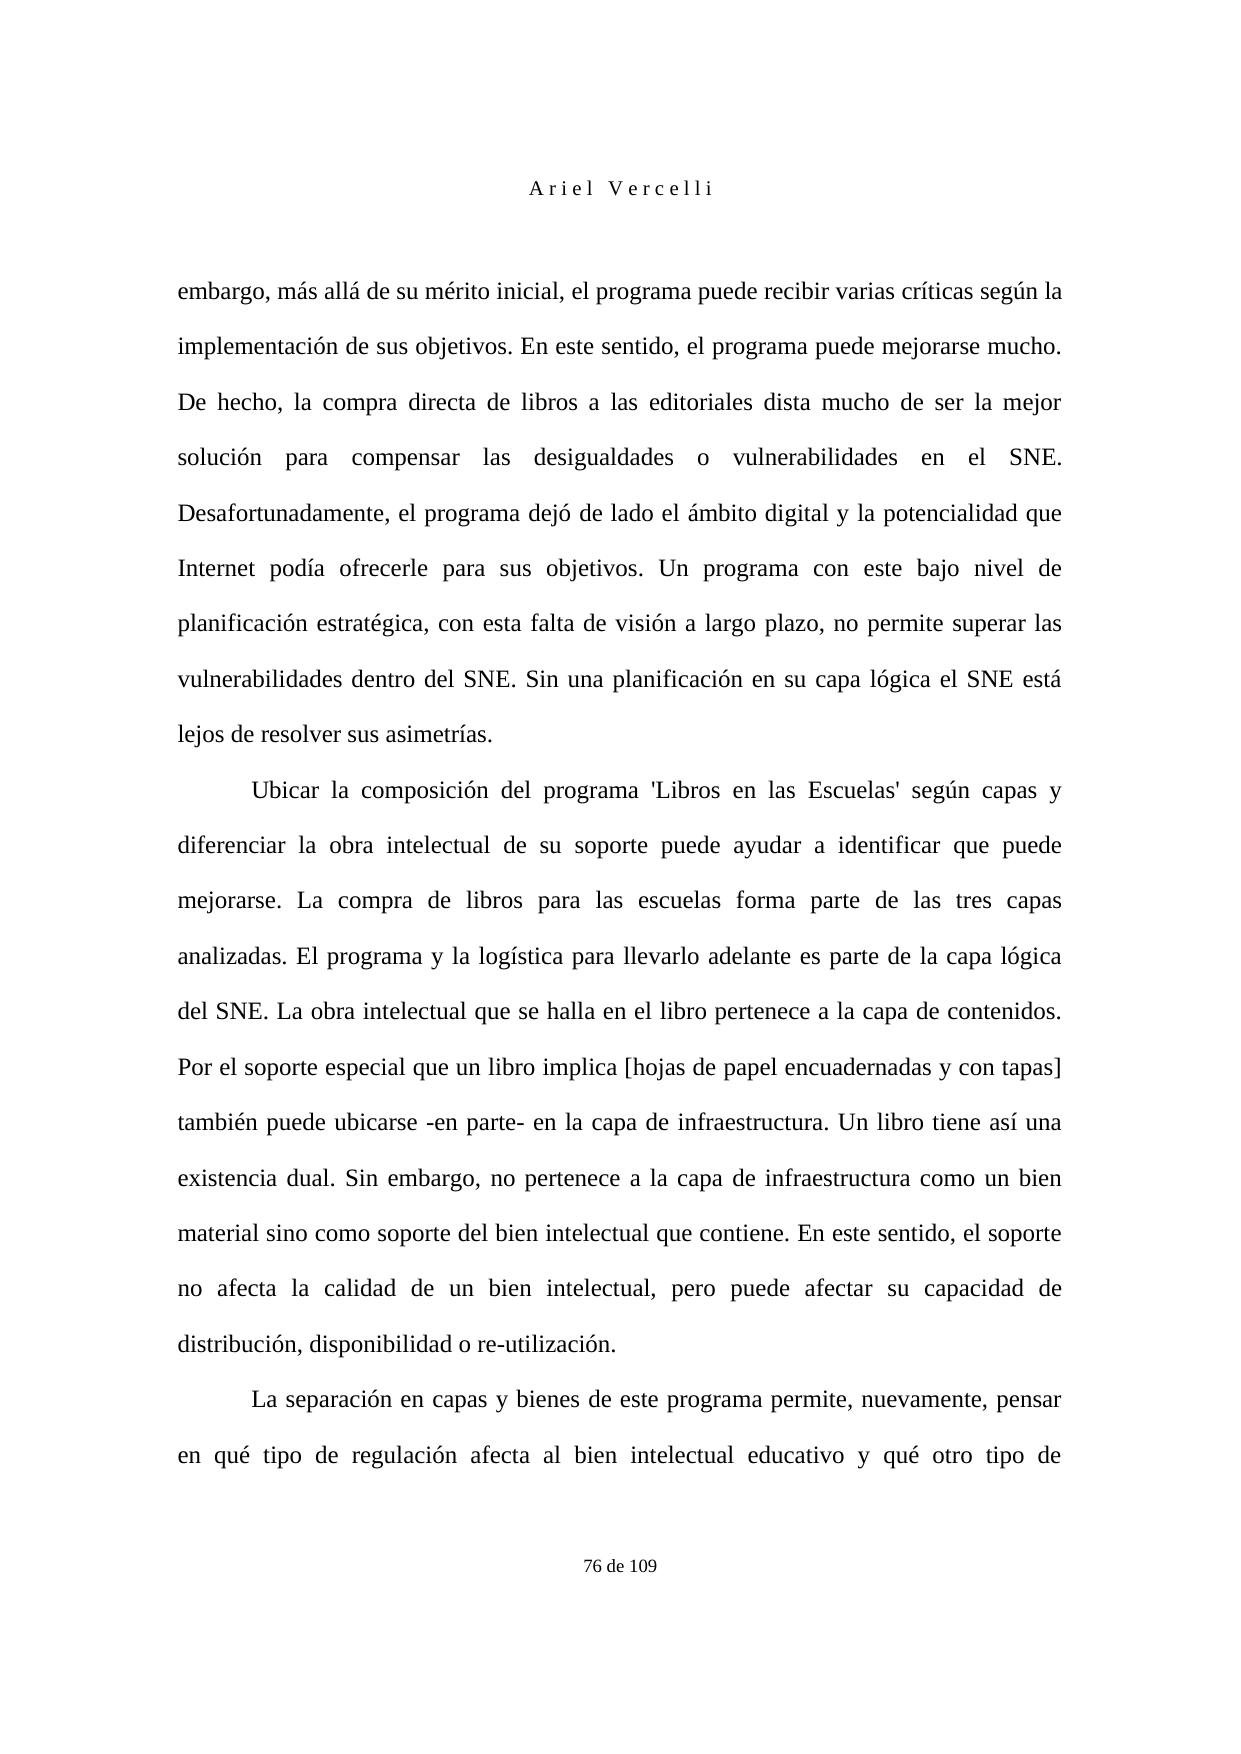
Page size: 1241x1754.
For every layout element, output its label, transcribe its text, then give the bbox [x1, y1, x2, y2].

text La separación en capas y bienes de este programa permite, nuevamente, pensar en qué tipo de regulación afecta al bien intelectual educativo y qué otro tipo de [177, 1385, 1063, 1468]
text embargo, más allá de su mérito inicial, el programa puede recibir varias críticas según la implementación de sus objetivos. En este sentido, el programa puede mejorarse mucho. De hecho, la compra directa de libros a las editoriales dista mucho de ser la mejor solución para compensar las desigualdades o vulnerabilidades en el SNE. Desafortunadamente, el programa dejó de lado el ámbito digital y la potencialidad que Internet podía ofrecerle para sus objetivos. Un programa con este bajo nivel de planificación estratégica, con esta falta de visión a largo plazo, no permite superar las vulnerabilidades dentro del SNE. Sin una planificación en su capa lógica el SNE está lejos de resolver sus asimetrías. [177, 277, 1063, 748]
text Ubicar la composición del programa 'Libros en las Escuelas' según capas y diferenciar la obra intelectual de su soporte puede ayudar a identificar que puede mejorarse. La compra de libros para las escuelas forma parte de las tres capas analizadas. El programa y la logística para llevarlo adelante es parte de la capa lógica del SNE. La obra intelectual que se halla en el libro pertenece a la capa de contenidos. Por el soporte especial que un libro implica [hojas de papel encuadernadas y con tapas] también puede ubicarse -en parte- en la capa de infraestructura. Un libro tiene así una existencia dual. Sin embargo, no pertenece a la capa de infraestructura como un bien material sino como soporte del bien intelectual que contiene. En este sentido, el soporte no afecta la calidad de un bien intelectual, pero puede afectar su capacidad de distribución, disponibilidad o re-utilización. [177, 776, 1063, 1358]
